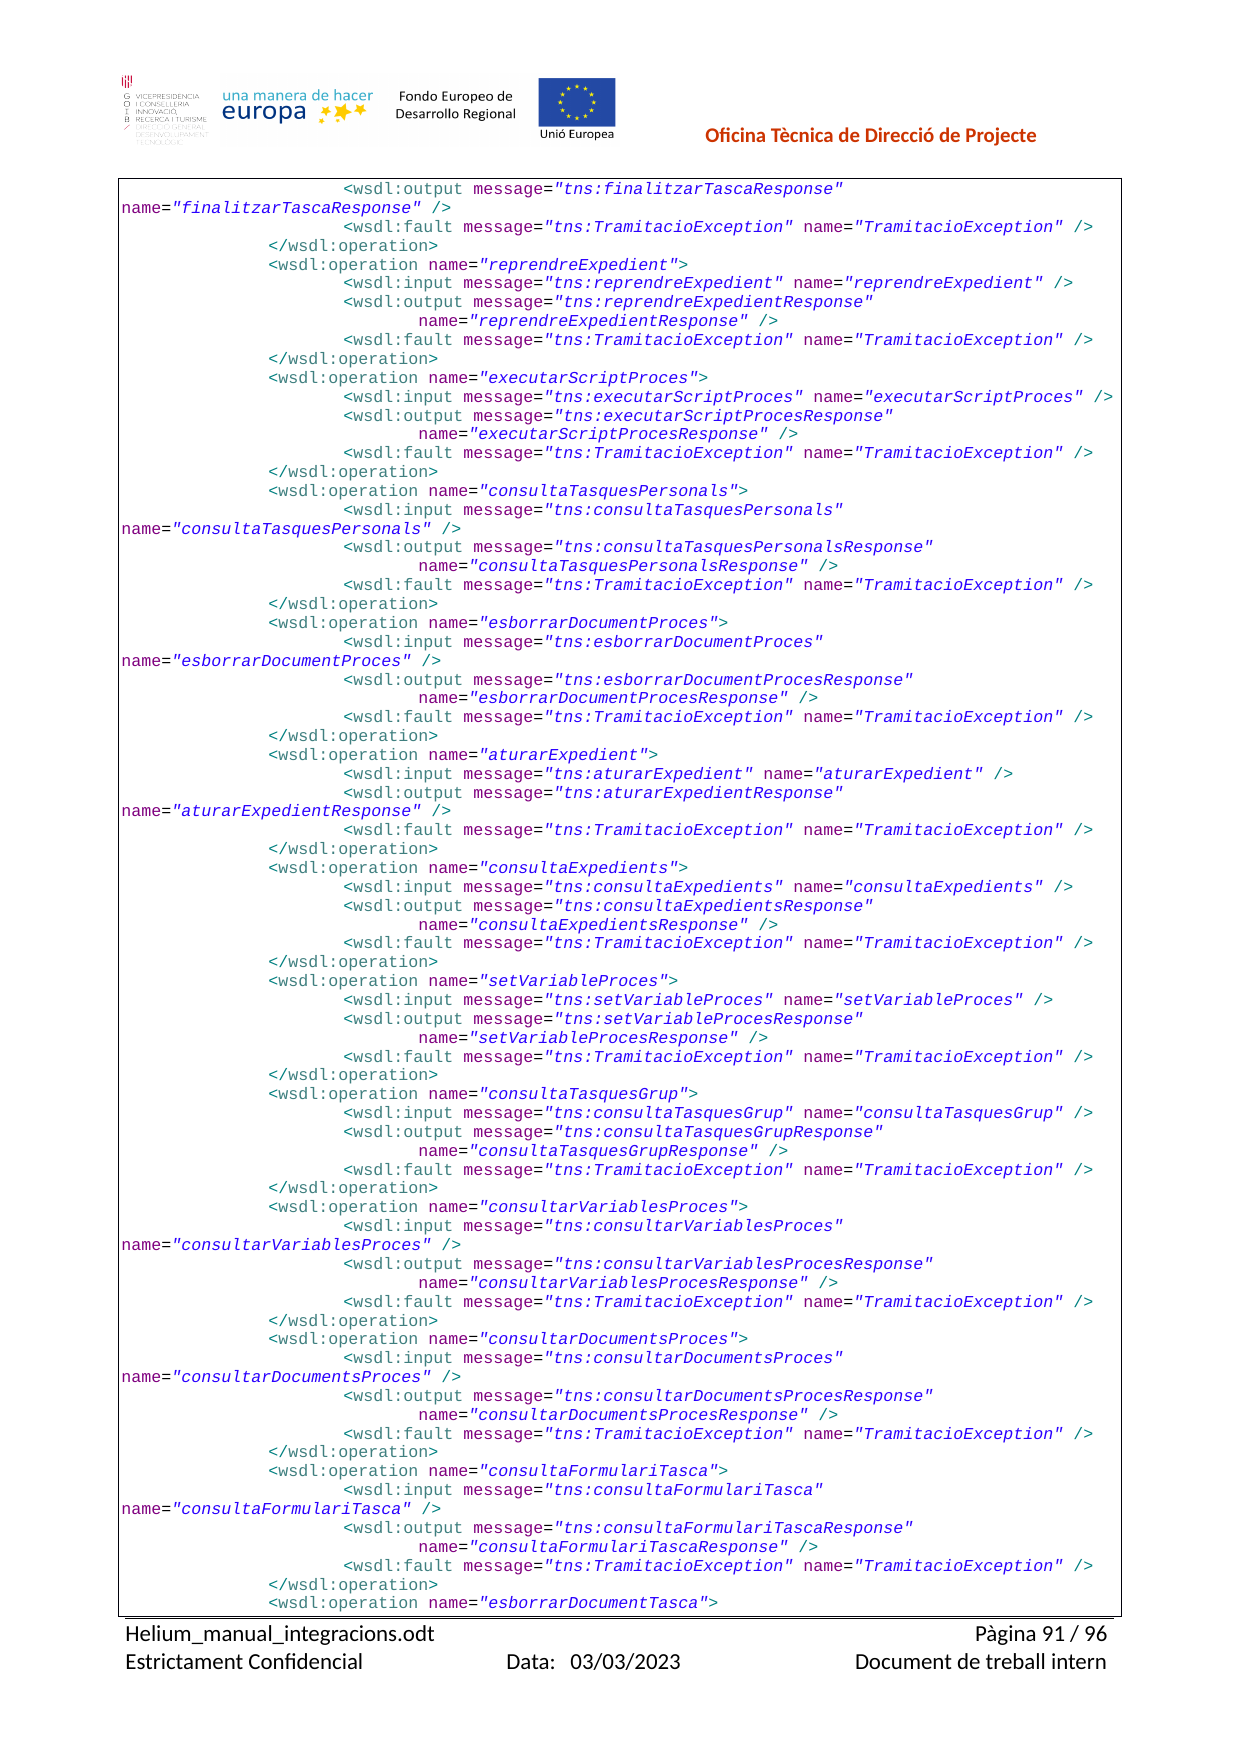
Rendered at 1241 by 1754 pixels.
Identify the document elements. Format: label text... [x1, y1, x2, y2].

text <wsdl:operation name="executarScriptProces"> [119, 366, 1121, 385]
text name="reprendreExpedientResponse" /> [119, 310, 1121, 328]
text <wsdl:operation name="consultaTasquesGrup"> [119, 1083, 1121, 1102]
text <wsdl:output message="tns:consultaTasquesGrupResponse" [119, 1120, 1121, 1139]
picture [219, 73, 621, 147]
text </wsdl:operation> [119, 838, 1121, 856]
text </wsdl:operation> [119, 1064, 1121, 1083]
picture [118, 73, 213, 147]
text <wsdl:output message="tns:consultaExpedientsResponse" [119, 894, 1121, 913]
text <wsdl:output message="tns:consultarDocumentsProcesResponse" [119, 1384, 1121, 1403]
text <wsdl:input message="tns:consultarVariablesProces" name="consultarVariablesProces" /> [119, 1215, 1121, 1252]
text <wsdl:input message="tns:executarScriptProces" name="executarScriptProces" /> [119, 385, 1121, 404]
text <wsdl:output message="tns:setVariableProcesResponse" [119, 1007, 1121, 1026]
text </wsdl:operation> [119, 1177, 1121, 1196]
text </wsdl:operation> [119, 592, 1121, 611]
text <wsdl:input message="tns:aturarExpedient" name="aturarExpedient" /> [119, 762, 1121, 781]
text name="consultaTasquesPersonalsResponse" /> [119, 555, 1121, 574]
text </wsdl:operation> [119, 1309, 1121, 1328]
text <wsdl:input message="tns:setVariableProces" name="setVariableProces" /> [119, 988, 1121, 1007]
text <wsdl:operation name="setVariableProces"> [119, 969, 1121, 988]
text name="consultarVariablesProcesResponse" /> [119, 1271, 1121, 1290]
text </wsdl:operation> [119, 951, 1121, 969]
text <wsdl:operation name="consultaExpedients"> [119, 856, 1121, 875]
text <wsdl:output message="tns:executarScriptProcesResponse" [119, 404, 1121, 423]
text <wsdl:input message="tns:consultaExpedients" name="consultaExpedients" /> [119, 875, 1121, 894]
text <wsdl:operation name="consultaTasquesPersonals"> [119, 479, 1121, 498]
text </wsdl:operation> [119, 724, 1121, 743]
text name="esborrarDocumentProcesResponse" /> [119, 687, 1121, 706]
text <wsdl:fault message="tns:TramitacioException" name="TramitacioException" /> [119, 1422, 1121, 1441]
text <wsdl:fault message="tns:TramitacioException" name="TramitacioException" /> [119, 215, 1121, 234]
text name="consultaFormulariTascaResponse" /> [119, 1535, 1121, 1554]
text </wsdl:operation> [119, 1441, 1121, 1460]
text <wsdl:fault message="tns:TramitacioException" name="TramitacioException" /> [119, 706, 1121, 724]
text name="setVariableProcesResponse" /> [119, 1026, 1121, 1045]
text <wsdl:fault message="tns:TramitacioException" name="TramitacioException" /> [119, 1045, 1121, 1064]
text name="executarScriptProcesResponse" /> [119, 423, 1121, 442]
text <wsdl:output message="tns:reprendreExpedientResponse" [119, 291, 1121, 310]
text <wsdl:input message="tns:consultarDocumentsProces" name="consultarDocumentsProces" /> [119, 1347, 1121, 1384]
text <wsdl:operation name="consultarDocumentsProces"> [119, 1328, 1121, 1347]
text name="consultaExpedientsResponse" /> [119, 913, 1121, 932]
text <wsdl:input message="tns:esborrarDocumentProces" name="esborrarDocumentProces" /> [119, 630, 1121, 668]
text <wsdl:fault message="tns:TramitacioException" name="TramitacioException" /> [119, 442, 1121, 461]
text </wsdl:operation> [119, 1573, 1121, 1592]
text <wsdl:operation name="reprendreExpedient"> [119, 253, 1121, 272]
text <wsdl:fault message="tns:TramitacioException" name="TramitacioException" /> [119, 819, 1121, 838]
text <wsdl:fault message="tns:TramitacioException" name="TramitacioException" /> [119, 1554, 1121, 1573]
text <wsdl:output message="tns:consultaFormulariTascaResponse" [119, 1516, 1121, 1535]
text <wsdl:output message="tns:aturarExpedientResponse" name="aturarExpedientResponse" /> [119, 781, 1121, 819]
text <wsdl:operation name="esborrarDocumentTasca"> [119, 1592, 1121, 1616]
text <wsdl:fault message="tns:TramitacioException" name="TramitacioException" /> [119, 932, 1121, 951]
text </wsdl:operation> [119, 461, 1121, 479]
text <wsdl:operation name="consultaFormulariTasca"> [119, 1460, 1121, 1479]
text <wsdl:input message="tns:consultaTasquesGrup" name="consultaTasquesGrup" /> [119, 1102, 1121, 1120]
text <wsdl:operation name="aturarExpedient"> [119, 743, 1121, 762]
text </wsdl:operation> [119, 347, 1121, 366]
text <wsdl:fault message="tns:TramitacioException" name="TramitacioException" /> [119, 1158, 1121, 1177]
text <wsdl:operation name="consultarVariablesProces"> [119, 1196, 1121, 1215]
text <wsdl:input message="tns:consultaFormulariTasca" name="consultaFormulariTasca" /> [119, 1479, 1121, 1516]
text <wsdl:fault message="tns:TramitacioException" name="TramitacioException" /> [119, 574, 1121, 592]
text <wsdl:output message="tns:consultarVariablesProcesResponse" [119, 1252, 1121, 1271]
text </wsdl:operation> [119, 234, 1121, 253]
text name="consultaTasquesGrupResponse" /> [119, 1139, 1121, 1158]
text <wsdl:input message="tns:reprendreExpedient" name="reprendreExpedient" /> [119, 272, 1121, 291]
text name="consultarDocumentsProcesResponse" /> [119, 1403, 1121, 1422]
text <wsdl:fault message="tns:TramitacioException" name="TramitacioException" /> [119, 1290, 1121, 1309]
text <wsdl:operation name="esborrarDocumentProces"> [119, 611, 1121, 630]
text <wsdl:output message="tns:consultaTasquesPersonalsResponse" [119, 536, 1121, 555]
text <wsdl:input message="tns:consultaTasquesPersonals" name="consultaTasquesPersonals" /> [119, 498, 1121, 536]
text <wsdl:output message="tns:esborrarDocumentProcesResponse" [119, 668, 1121, 687]
text <wsdl:output message="tns:finalitzarTascaResponse" name="finalitzarTascaResponse" /> [119, 179, 1121, 215]
text <wsdl:fault message="tns:TramitacioException" name="TramitacioException" /> [119, 328, 1121, 347]
